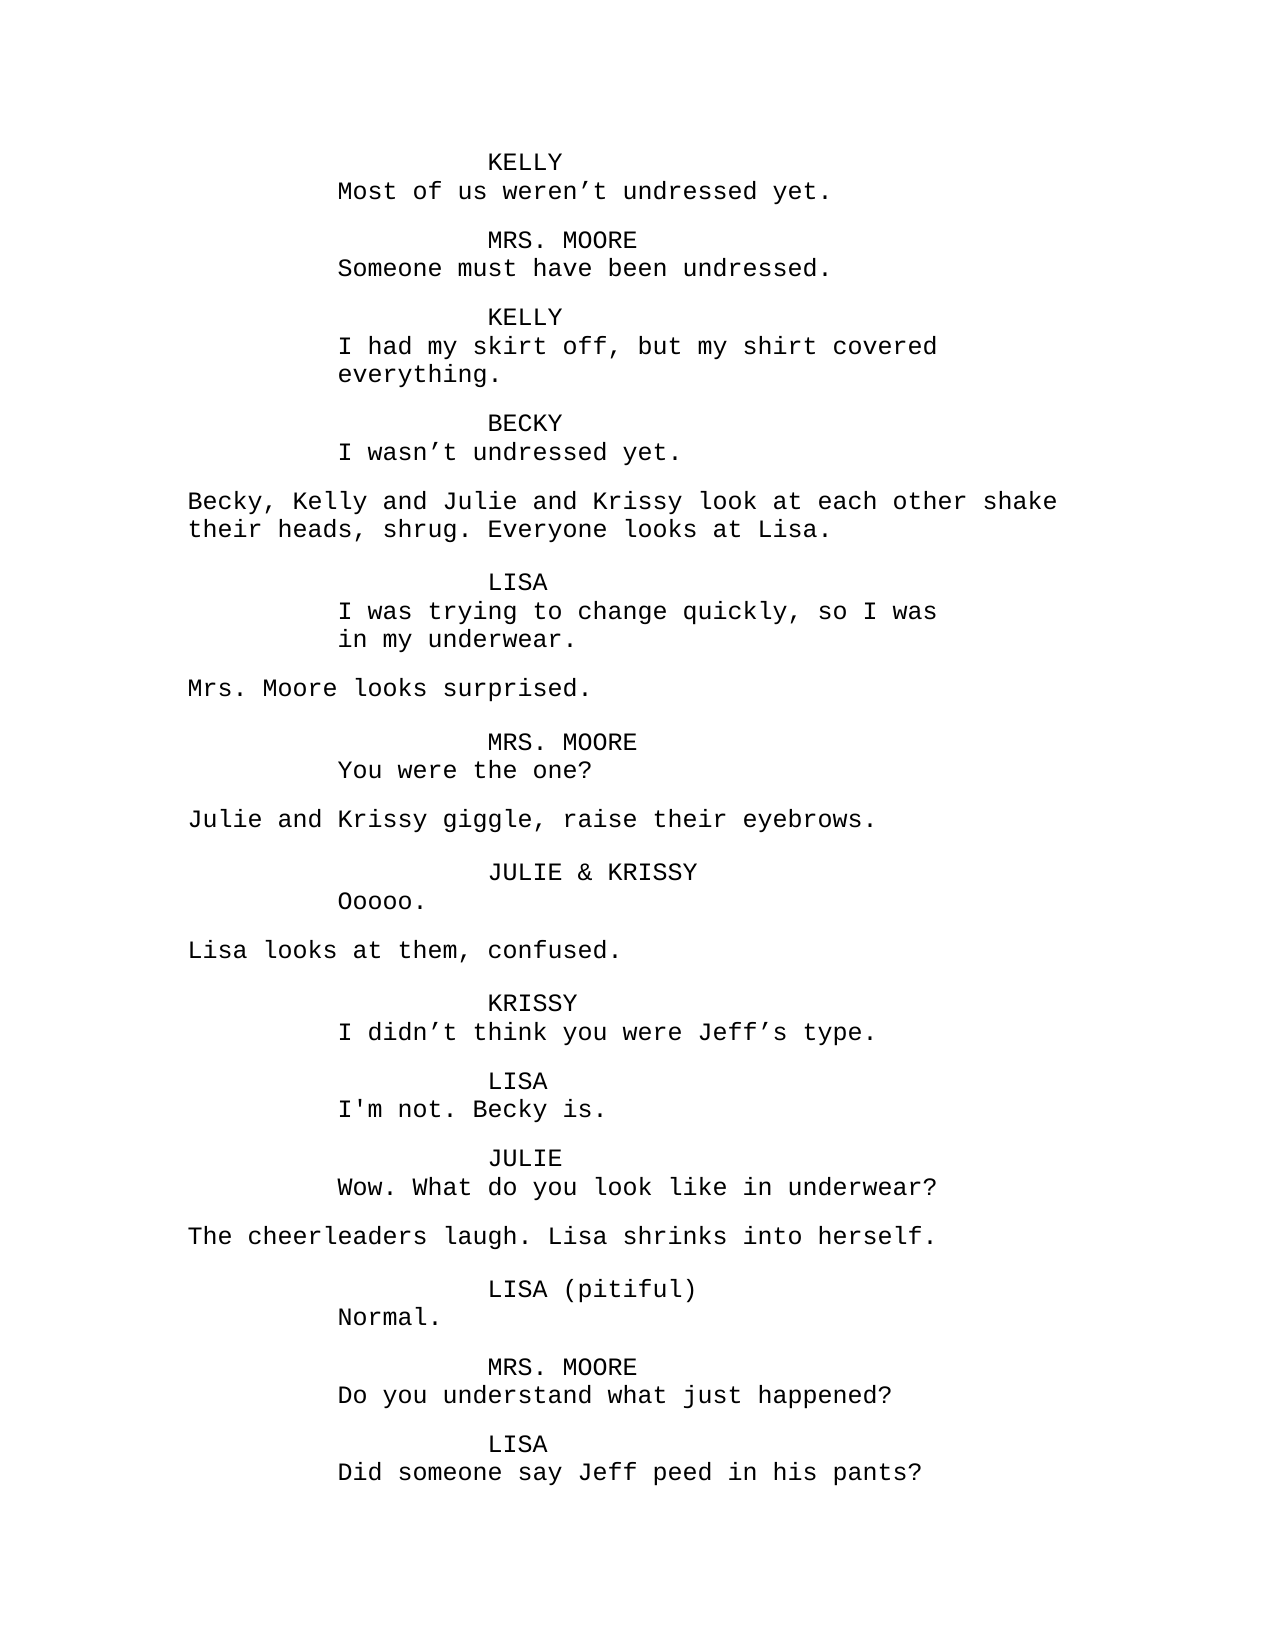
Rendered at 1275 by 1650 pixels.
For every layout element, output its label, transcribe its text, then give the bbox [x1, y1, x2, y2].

text KRISSY [187, 991, 1087, 1019]
text JULIE & KRISSY [187, 860, 1087, 888]
text LISA [187, 570, 1087, 598]
text Lisa looks at them, confused. [187, 937, 1087, 966]
text KELLY [187, 150, 1087, 178]
text Wow. What do you look like in underwear? [337, 1174, 937, 1202]
text The cheerleaders laugh. Lisa shrinks into herself. [187, 1223, 1087, 1252]
text Do you understand what just happened? [337, 1382, 937, 1411]
text BECKY [187, 411, 1087, 439]
text I'm not. Becky is. [337, 1097, 937, 1125]
text MRS. MOORE [187, 227, 1087, 256]
text Most of us weren’t undressed yet. [337, 178, 937, 207]
text Normal. [337, 1305, 937, 1333]
text I wasn’t undressed yet. [337, 439, 937, 467]
text Julie and Krissy giggle, raise their eyebrows. [187, 807, 1087, 835]
text LISA [187, 1068, 1087, 1097]
text I was trying to change quickly, so I was in my underwear. [337, 598, 937, 655]
text Becky, Kelly and Julie and Krissy look at each other shake their heads, shrug. Everyone looks at Lisa. [187, 488, 1087, 545]
text I had my skirt off, but my shirt covered everything. [337, 333, 937, 390]
text Mrs. Moore looks surprised. [187, 676, 1087, 704]
text LISA (pitiful) [187, 1277, 1087, 1305]
text MRS. MOORE [187, 1354, 1087, 1382]
text You were the one? [337, 757, 937, 786]
text Ooooo. [337, 888, 937, 917]
text Did someone say Jeff peed in his pants? [337, 1460, 937, 1488]
text JULIE [187, 1146, 1087, 1174]
text MRS. MOORE [187, 729, 1087, 757]
text LISA [187, 1432, 1087, 1460]
text Someone must have been undressed. [337, 256, 937, 284]
text I didn’t think you were Jeff’s type. [337, 1019, 937, 1047]
text KELLY [187, 305, 1087, 333]
